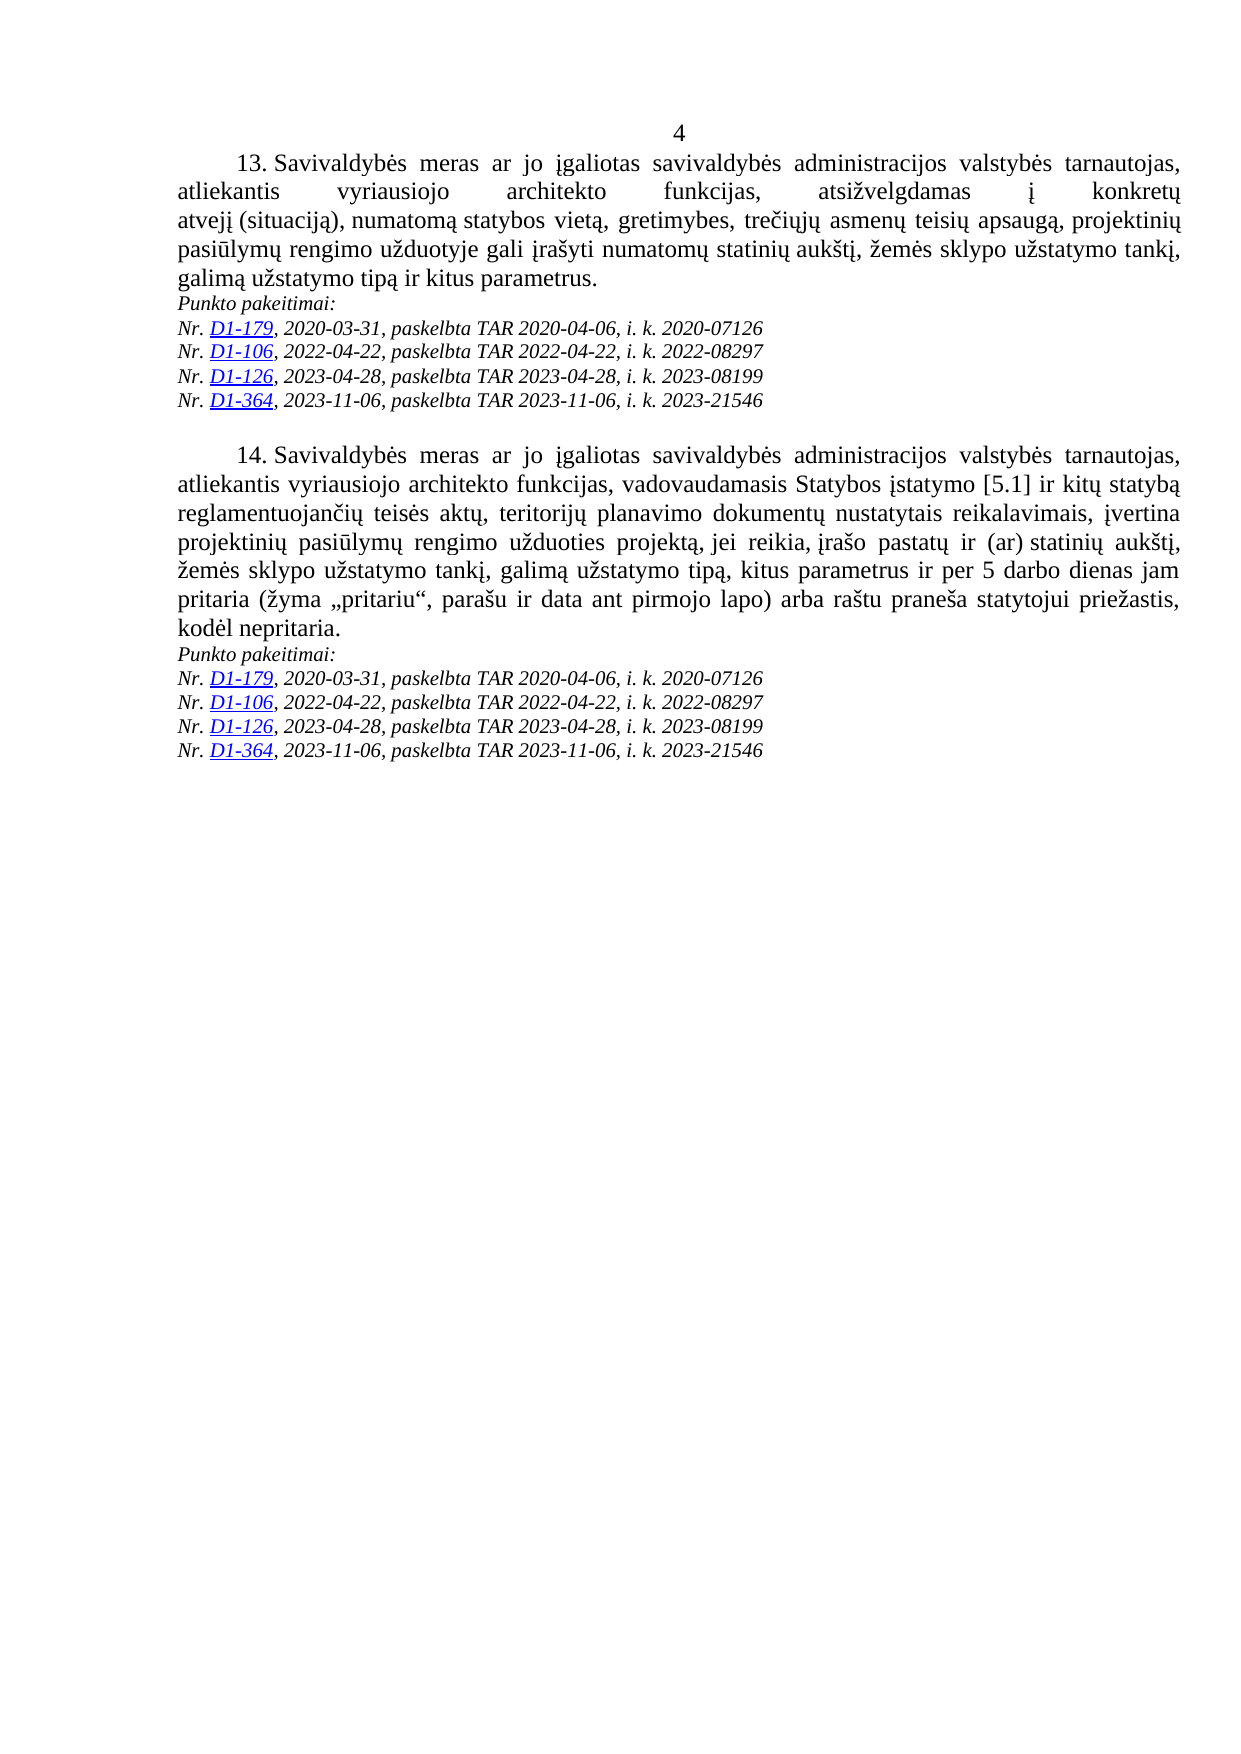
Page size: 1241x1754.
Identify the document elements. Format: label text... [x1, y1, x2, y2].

text Nr. D1-364, 2023-11-06, paskelbta TAR 2023-11-06, i. k. 2023-21546 [177, 388, 1181, 412]
text Nr. D1-364, 2023-11-06, paskelbta TAR 2023-11-06, i. k. 2023-21546 [177, 738, 1181, 762]
text Nr. D1-126, 2023-04-28, paskelbta TAR 2023-04-28, i. k. 2023-08199 [177, 363, 1181, 388]
text Nr. D1-179, 2020-03-31, paskelbta TAR 2020-04-06, i. k. 2020-07126 [177, 666, 1181, 690]
text Nr. D1-106, 2022-04-22, paskelbta TAR 2022-04-22, i. k. 2022-08297 [177, 690, 1181, 714]
text 14. Savivaldybės meras ar jo įgaliotas savivaldybės administracijos valstybės tarnautojas, atliekantis vyriausiojo architekto funkcijas, vadovaudamasis Statybos įstatymo [5.1] ir kitų statybą reglamentuojančių teisės aktų, teritorijų planavimo dokumentų nustatytais reikalavimais, įvertina projektinių pasiūlymų rengimo užduoties projektą, jei reikia, įrašo pastatų ir (ar) statinių aukštį, žemės sklypo užstatymo tankį, galimą užstatymo tipą, kitus parametrus ir per 5 darbo dienas jam pritaria (žyma „pritariu“, parašu ir data ant pirmojo lapo) arba raštu praneša statytojui priežastis, kodėl nepritaria. [177, 440, 1181, 642]
text Nr. D1-126, 2023-04-28, paskelbta TAR 2023-04-28, i. k. 2023-08199 [177, 714, 1181, 738]
text Nr. D1-179, 2020-03-31, paskelbta TAR 2020-04-06, i. k. 2020-07126 [177, 315, 1181, 339]
text Punkto pakeitimai: [177, 291, 1181, 315]
text 13. Savivaldybės meras ar jo įgaliotas savivaldybės administracijos valstybės tarnautojas, atliekantis vyriausiojo architekto funkcijas, atsižvelgdamas į konkretų atvejį (situaciją), numatomą statybos vietą, gretimybes, trečiųjų asmenų teisių apsaugą, projektinių pasiūlymų rengimo užduotyje gali įrašyti numatomų statinių aukštį, žemės sklypo užstatymo tankį, galimą užstatymo tipą ir kitus parametrus. [177, 148, 1181, 291]
text Punkto pakeitimai: [177, 642, 1181, 666]
text Nr. D1-106, 2022-04-22, paskelbta TAR 2022-04-22, i. k. 2022-08297 [177, 339, 1181, 363]
